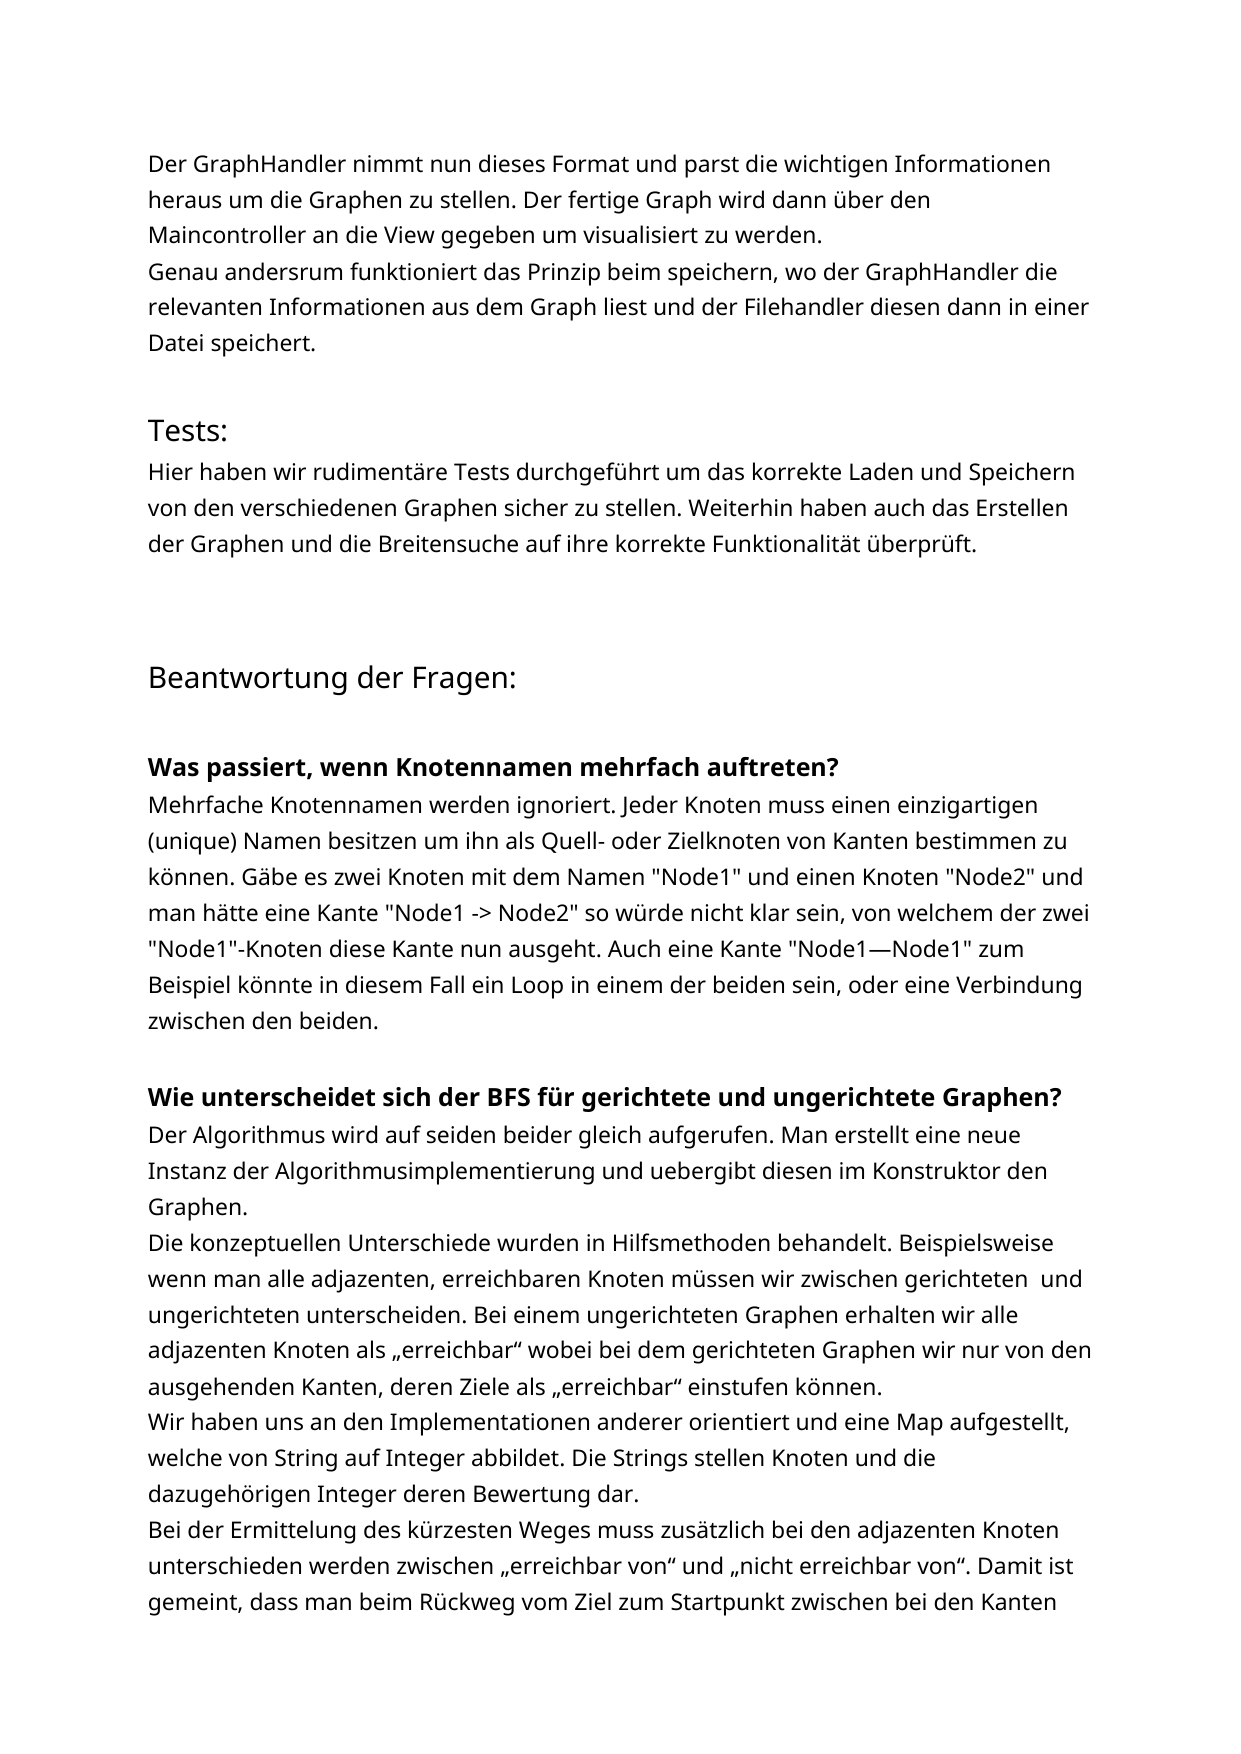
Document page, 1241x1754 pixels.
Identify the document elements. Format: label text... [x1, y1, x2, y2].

text Wir haben uns an den Implementationen anderer orientiert und eine Map aufgestellt, welche von String auf Integer abbildet. Die Strings stellen Knoten und die dazugehörigen Integer deren Bewertung dar. [148, 1406, 1093, 1509]
text Hier haben wir rudimentäre Tests durchgeführt um das korrekte Laden und Speichern von den verschiedenen Graphen sicher zu stellen. Weiterhin haben auch das Erstellen der Graphen und die Breitensuche auf ihre korrekte Funktionalität überprüft. [148, 456, 1093, 559]
text Mehrfache Knotennamen werden ignoriert. Jeder Knoten muss einen einzigartigen (unique) Namen besitzen um ihn als Quell- oder Zielknoten von Kanten bestimmen zu können. Gäbe es zwei Knoten mit dem Namen "Node1" und einen Knoten "Node2" und man hätte eine Kante "Node1 -> Node2" so würde nicht klar sein, von welchem der zwei "Node1"-Knoten diese Kante nun ausgeht. Auch eine Kante "Node1—Node1" zum Beispiel könnte in diesem Fall ein Loop in einem der beiden sein, oder eine Verbindung zwischen den beiden. [148, 789, 1093, 1036]
text Wie unterscheidet sich der BFS für gerichtete und ungerichtete Graphen? [148, 1080, 1093, 1114]
text Bei der Ermittelung des kürzesten Weges muss zusätzlich bei den adjazenten Knoten unterschieden werden zwischen „erreichbar von“ und „nicht erreichbar von“. Damit ist gemeint, dass man beim Rückweg vom Ziel zum Startpunkt zwischen bei den Kanten [148, 1514, 1093, 1617]
text Der GraphHandler nimmt nun dieses Format und parst die wichtigen Informationen heraus um die Graphen zu stellen. Der fertige Graph wird dann über den Maincontroller an die View gegeben um visualisiert zu werden. [148, 148, 1093, 251]
text Genau andersrum funktioniert das Prinzip beim speichern, wo der GraphHandler die relevanten Informationen aus dem Graph liest und der Filehandler diesen dann in einer Datei speichert. [148, 255, 1093, 358]
text Beantwortung der Fragen: [148, 657, 1093, 697]
text Der Algorithmus wird auf seiden beider gleich aufgerufen. Man erstellt eine neue Instanz der Algorithmusimplementierung und uebergibt diesen im Konstruktor den Graphen. Die konzeptuellen Unterschiede wurden in Hilfsmethoden behandelt. Beispielsweise wenn man alle adjazenten, erreichbaren Knoten müssen wir zwischen gerichteten und ungerichteten unterscheiden. Bei einem ungerichteten Graphen erhalten wir alle adjazenten Knoten als „erreichbar“ wobei bei dem gerichteten Graphen wir nur von den ausgehenden Kanten, deren Ziele als „erreichbar“ einstufen können. [148, 1119, 1093, 1402]
text Was passiert, wenn Knotennamen mehrfach auftreten? [148, 750, 1093, 784]
text Tests: [148, 410, 1093, 450]
